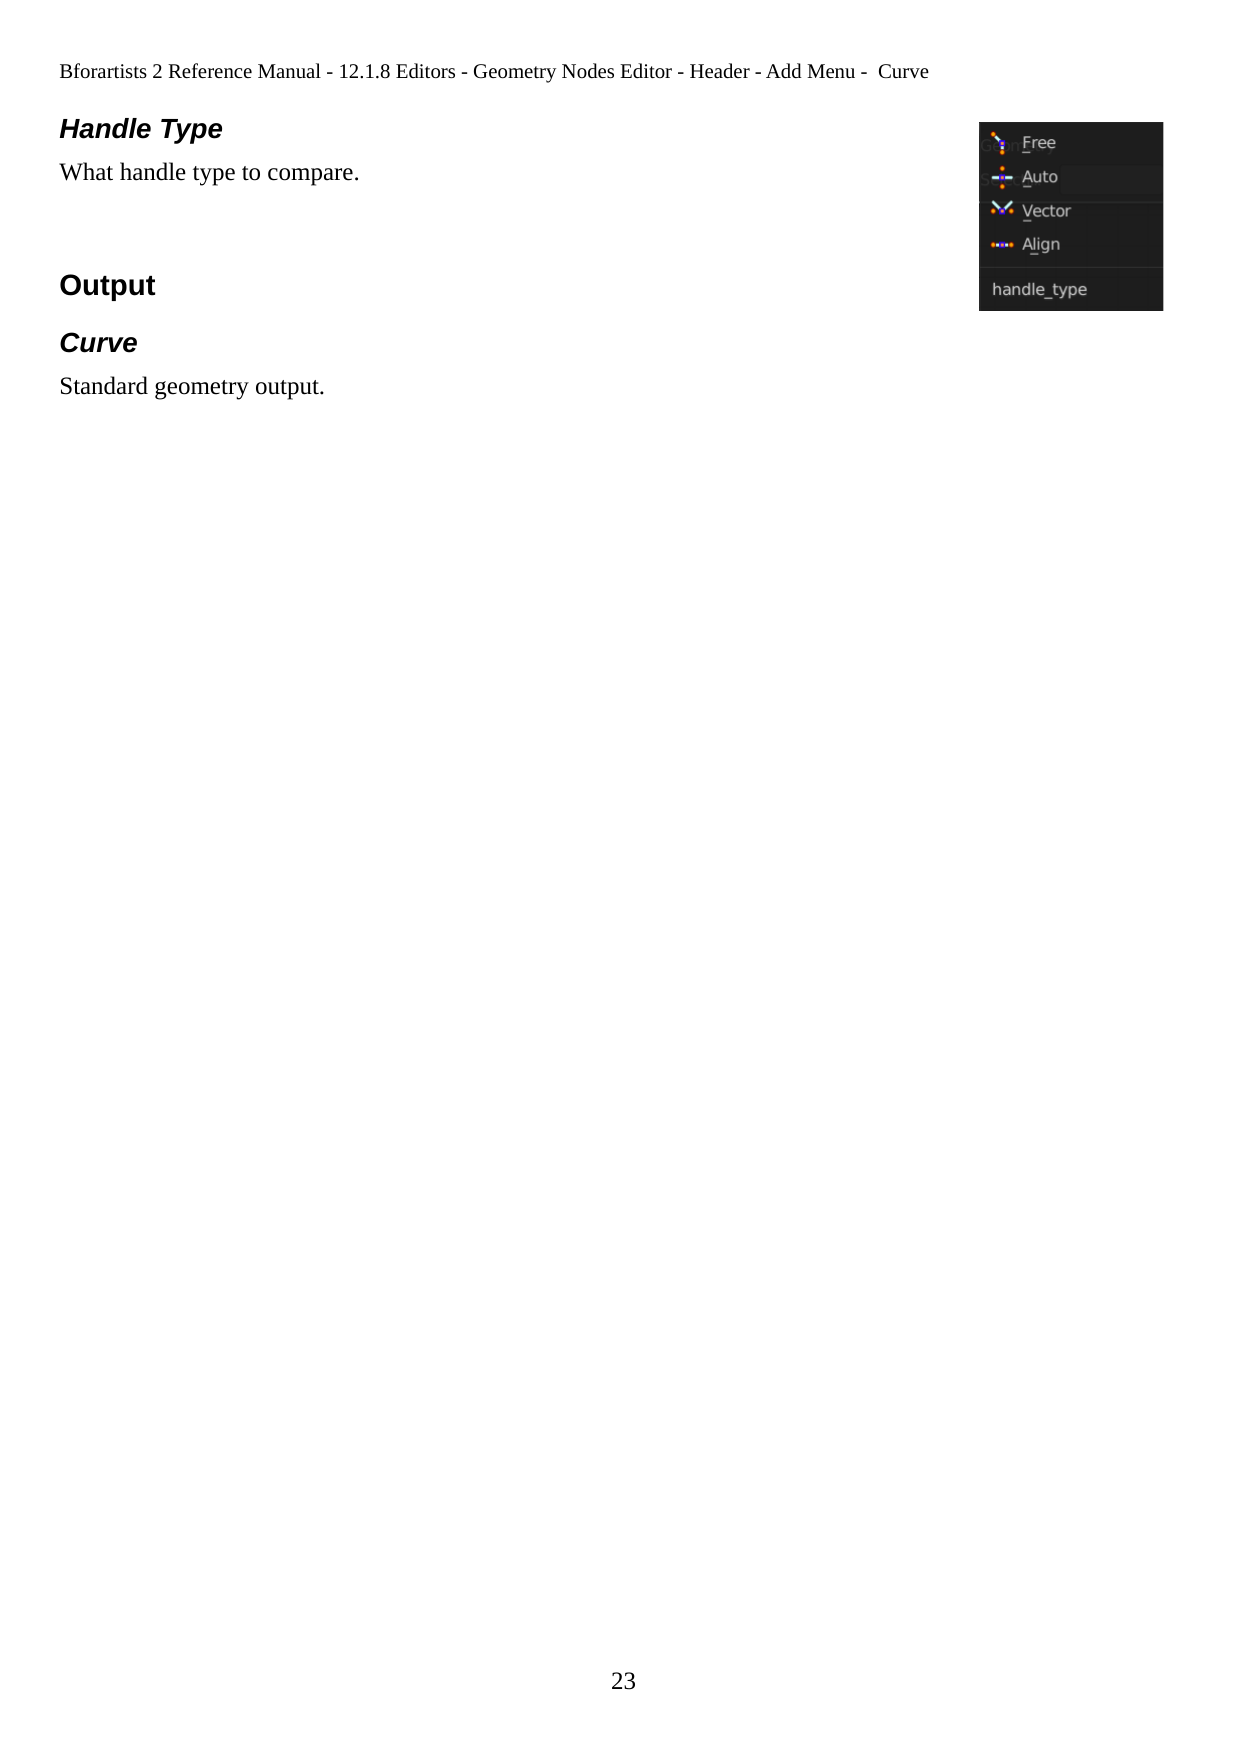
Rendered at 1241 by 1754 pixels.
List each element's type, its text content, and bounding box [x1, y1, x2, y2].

picture [979, 122, 1164, 311]
subtitle Output [59, 268, 979, 302]
subtitle Handle Type [59, 113, 1181, 144]
text Standard geometry output. [59, 371, 1181, 400]
text What handle type to compare. [59, 157, 979, 186]
subtitle Curve [59, 327, 1181, 358]
subtitle [1164, 268, 1181, 302]
